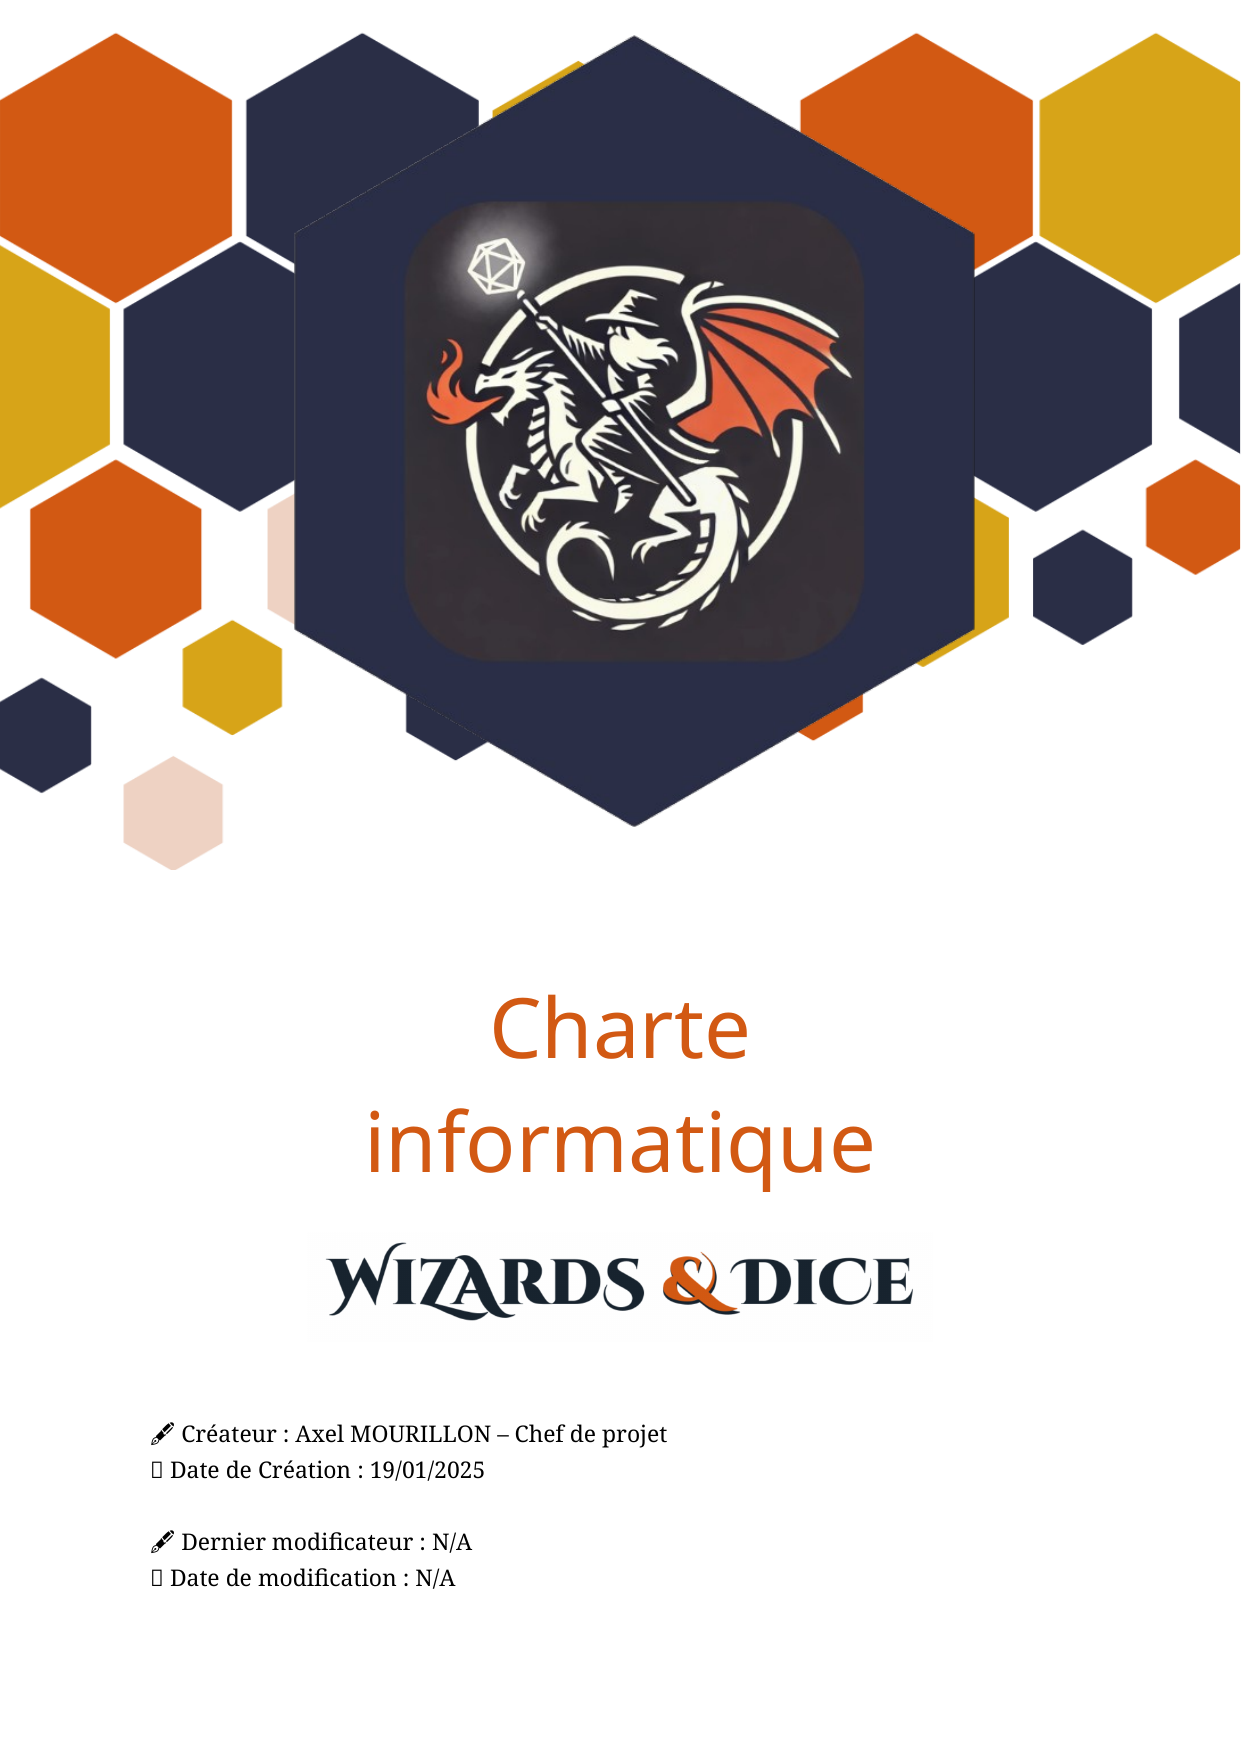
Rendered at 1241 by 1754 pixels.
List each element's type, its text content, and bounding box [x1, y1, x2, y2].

text 🖋️ Créateur : Axel MOURILLON – Chef de projet [150, 1418, 1090, 1449]
text 🖋️ Dernier modificateur : N/A [150, 1526, 1090, 1557]
picture [0, 18, 1241, 870]
text 📅 Date de Création : 19/01/2025 [150, 1454, 1090, 1485]
picture [307, 1232, 934, 1342]
text 📅 Date de modification : N/A [150, 1562, 1090, 1593]
title Charte informatique [150, 970, 1090, 1197]
